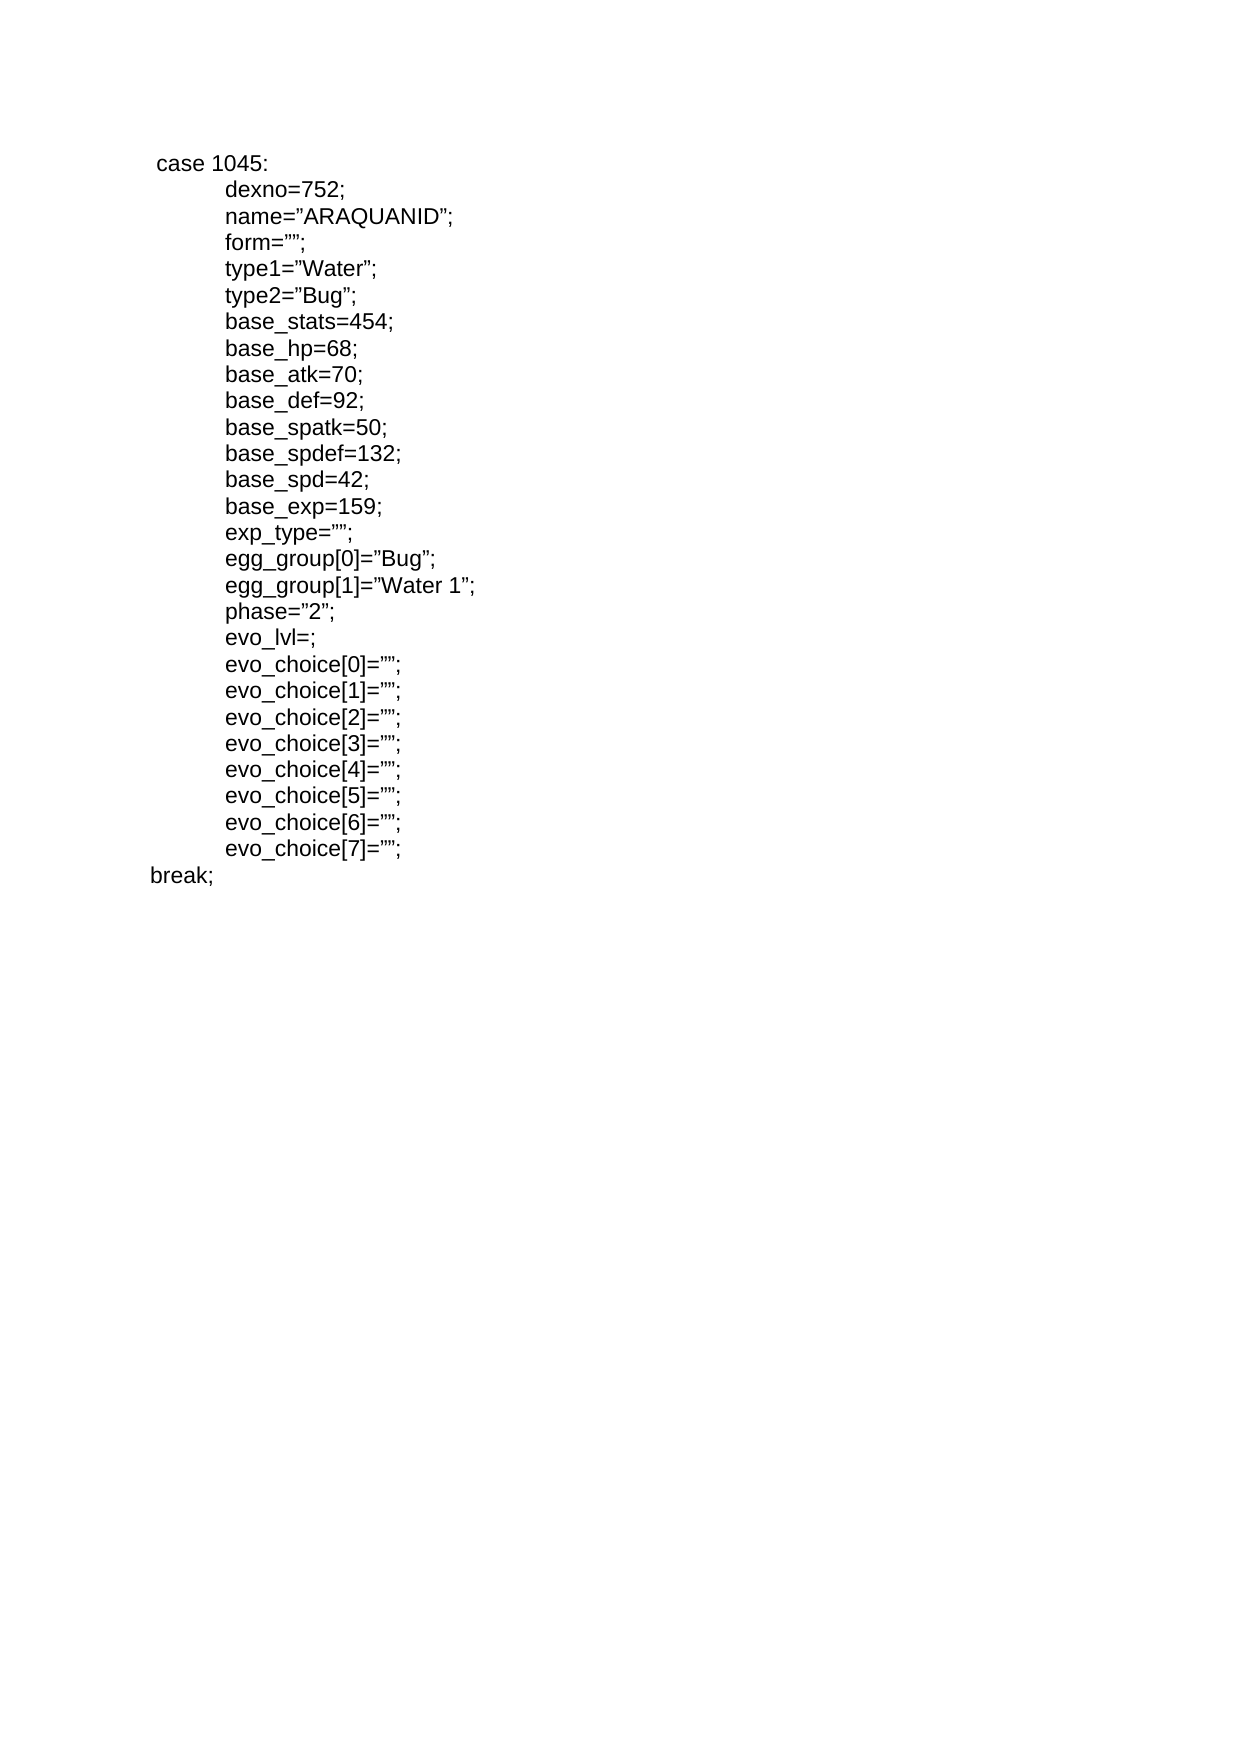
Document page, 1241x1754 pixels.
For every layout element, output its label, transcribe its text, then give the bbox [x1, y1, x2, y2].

text base_spdef=132; [150, 440, 1090, 466]
text evo_choice[1]=””; [150, 677, 1090, 703]
text base_def=92; [150, 387, 1090, 413]
text evo_lvl=; [150, 624, 1090, 651]
text evo_choice[5]=””; [150, 782, 1090, 809]
text dexno=752; [150, 176, 1090, 203]
text evo_choice[2]=””; [150, 703, 1090, 730]
text type2=”Bug”; [150, 282, 1090, 308]
text egg_group[0]=”Bug”; [150, 545, 1090, 572]
text case 1045: [150, 150, 1090, 176]
text evo_choice[3]=””; [150, 730, 1090, 756]
text evo_choice[4]=””; [150, 756, 1090, 782]
text base_spd=42; [150, 466, 1090, 493]
text base_hp=68; [150, 334, 1090, 361]
text type1=”Water”; [150, 255, 1090, 282]
text base_exp=159; [150, 493, 1090, 519]
text base_atk=70; [150, 361, 1090, 387]
text name=”ARAQUANID”; [150, 203, 1090, 229]
text form=””; [150, 229, 1090, 255]
text break; [150, 862, 1090, 888]
text egg_group[1]=”Water 1”; [150, 572, 1090, 598]
text base_stats=454; [150, 308, 1090, 334]
text evo_choice[0]=””; [150, 651, 1090, 677]
text evo_choice[7]=””; [150, 835, 1090, 862]
text exp_type=””; [150, 519, 1090, 545]
text evo_choice[6]=””; [150, 809, 1090, 835]
text phase=”2”; [150, 598, 1090, 624]
text base_spatk=50; [150, 413, 1090, 440]
